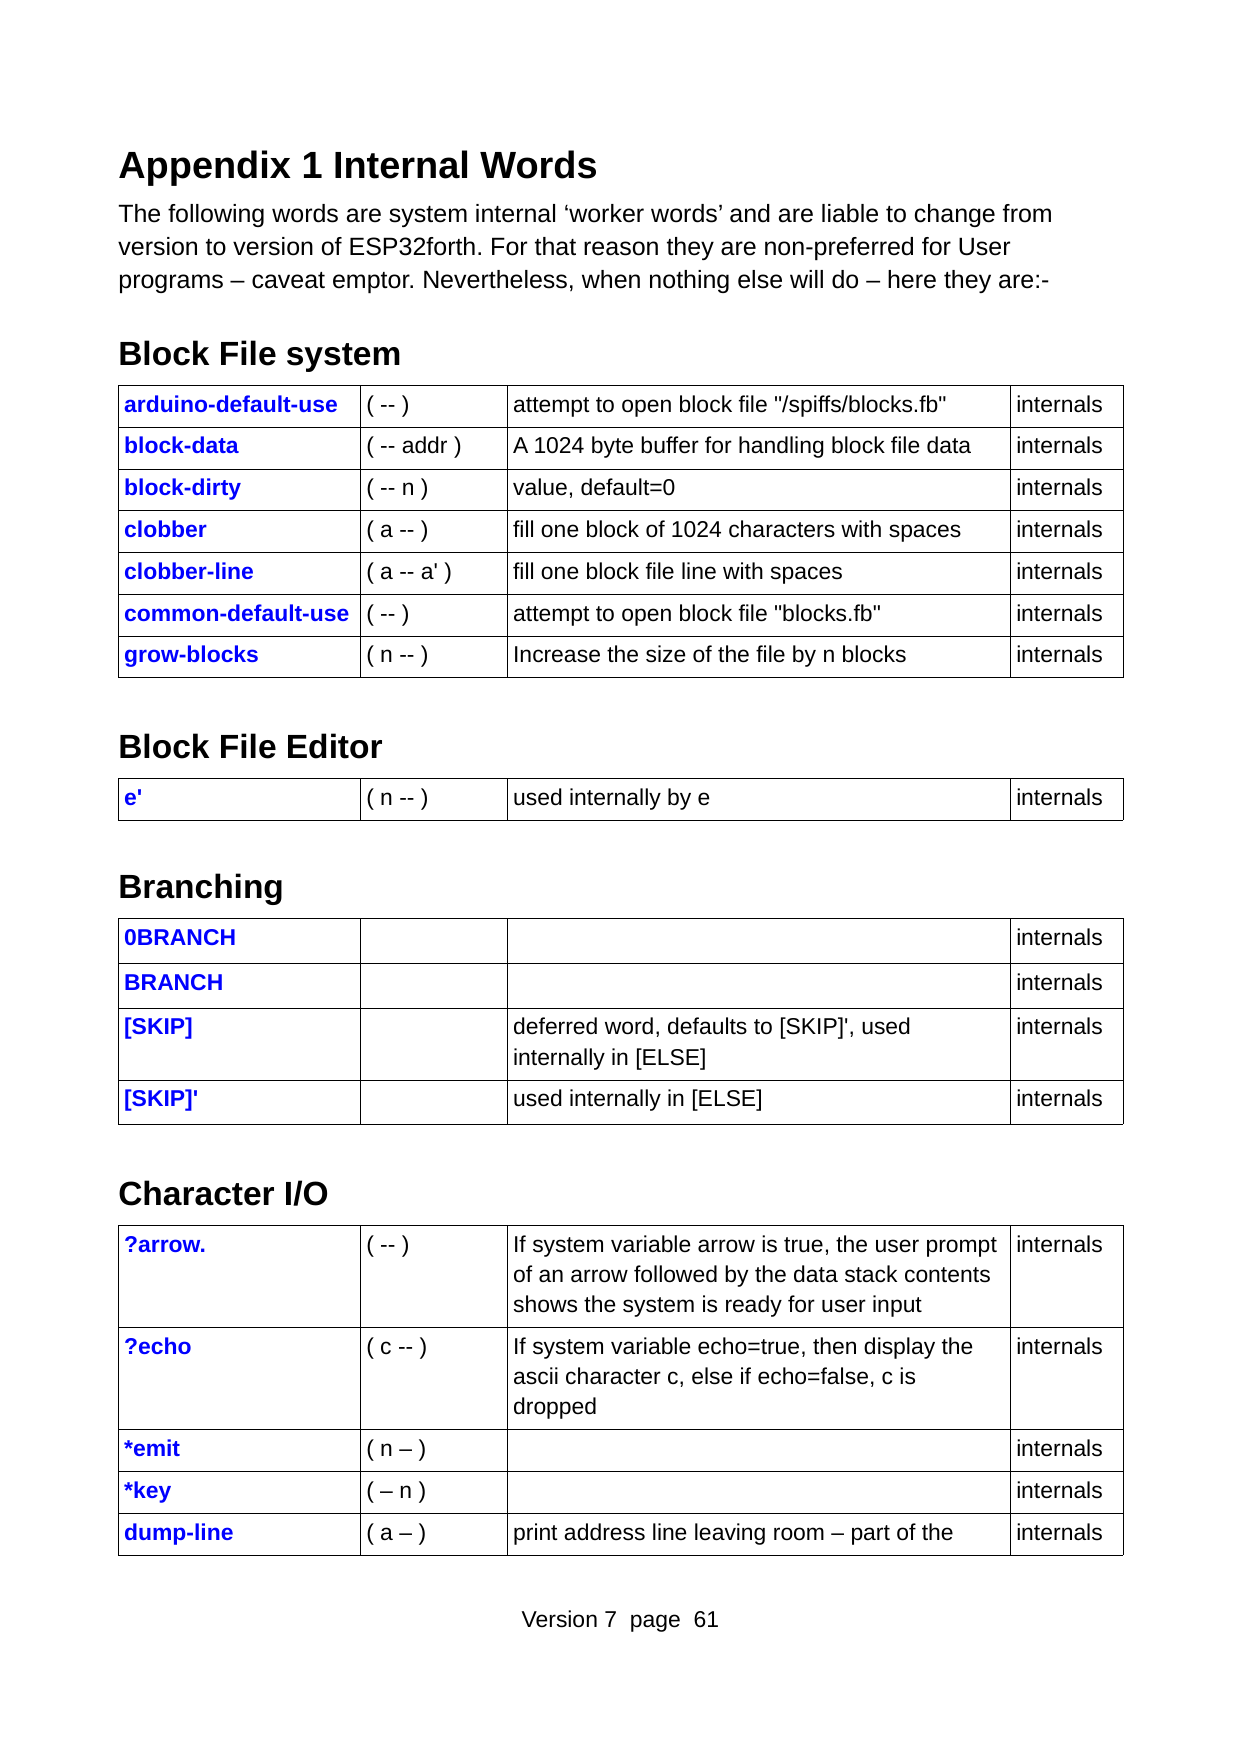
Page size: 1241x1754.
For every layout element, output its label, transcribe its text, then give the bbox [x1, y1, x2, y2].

table_header internals [1011, 1226, 1123, 1327]
table_cell internals [1011, 1081, 1123, 1124]
table_cell Increase the size of the file by n blocks [508, 637, 1010, 677]
table_cell ( -- n ) [361, 470, 507, 510]
table_cell ( n – ) [361, 1430, 507, 1471]
table_header ?arrow. [119, 1226, 360, 1327]
table_header 0BRANCH [119, 919, 360, 963]
table_cell grow-blocks [119, 637, 360, 677]
table_cell [361, 1009, 507, 1079]
table_cell internals [1011, 1472, 1123, 1513]
subtitle Character I/O [118, 1174, 1122, 1212]
table_header attempt to open block file "/spiffs/blocks.fb" [508, 386, 1010, 427]
subtitle Appendix 1 Internal Words [118, 143, 1122, 187]
table_cell A 1024 byte buffer for handling block file data [508, 428, 1010, 468]
subtitle Block File Editor [118, 727, 1122, 766]
table_cell internals [1011, 511, 1123, 552]
table_cell ( – n ) [361, 1472, 507, 1513]
table_cell *emit [119, 1430, 360, 1471]
table_cell ?echo [119, 1328, 360, 1429]
subtitle Branching [118, 867, 1122, 906]
table_cell internals [1011, 470, 1123, 510]
table_cell [361, 964, 507, 1007]
table_header ( n -- ) [361, 779, 507, 820]
table_cell [508, 964, 1010, 1007]
table_cell used internally in [ELSE] [508, 1081, 1010, 1124]
table_cell ( n -- ) [361, 637, 507, 677]
table_cell common-default-use [119, 595, 360, 636]
table_cell ( a – ) [361, 1514, 507, 1554]
table_cell internals [1011, 1009, 1123, 1079]
table_cell internals [1011, 637, 1123, 677]
table_cell *key [119, 1472, 360, 1513]
table_header [361, 919, 507, 963]
table_cell print address line leaving room – part of the [508, 1514, 1010, 1554]
table_cell dump-line [119, 1514, 360, 1554]
table_cell internals [1011, 595, 1123, 636]
table_cell clobber-line [119, 553, 360, 594]
table_cell internals [1011, 1328, 1123, 1429]
subtitle Block File system [118, 334, 1122, 372]
table_header e' [119, 779, 360, 820]
table_cell internals [1011, 1430, 1123, 1471]
table_cell [508, 1472, 1010, 1513]
table_cell [SKIP]' [119, 1081, 360, 1124]
table_header internals [1011, 779, 1123, 820]
table_cell deferred word, defaults to [SKIP]', used internally in [ELSE] [508, 1009, 1010, 1079]
table_cell ( a -- a' ) [361, 553, 507, 594]
table_cell value, default=0 [508, 470, 1010, 510]
table_cell ( -- addr ) [361, 428, 507, 468]
table_cell attempt to open block file "blocks.fb" [508, 595, 1010, 636]
table_cell fill one block of 1024 characters with spaces [508, 511, 1010, 552]
table_header ( -- ) [361, 1226, 507, 1327]
table_header internals [1011, 386, 1123, 427]
table_header ( -- ) [361, 386, 507, 427]
text The following words are system internal ‘worker words’ and are liable to change from version to version of ESP32forth. For that reason they are non-preferred for User programs – caveat emptor. Nevertheless, when nothing else will do – here they are:- [118, 199, 1122, 294]
table_header If system variable arrow is true, the user prompt of an arrow followed by the data stack contents shows the system is ready for user input [508, 1226, 1010, 1327]
table_cell internals [1011, 1514, 1123, 1554]
table_cell internals [1011, 553, 1123, 594]
table_header used internally by e [508, 779, 1010, 820]
table_header internals [1011, 919, 1123, 963]
table_cell [361, 1081, 507, 1124]
table_cell ( a -- ) [361, 511, 507, 552]
table_cell ( -- ) [361, 595, 507, 636]
table_cell fill one block file line with spaces [508, 553, 1010, 594]
table_cell internals [1011, 428, 1123, 468]
table_cell BRANCH [119, 964, 360, 1007]
table_header arduino-default-use [119, 386, 360, 427]
table_cell internals [1011, 964, 1123, 1007]
table_cell block-data [119, 428, 360, 468]
table_header [508, 919, 1010, 963]
table_cell If system variable echo=true, then display the ascii character c, else if echo=false, c is dropped [508, 1328, 1010, 1429]
table_cell [SKIP] [119, 1009, 360, 1079]
table_cell ( c -- ) [361, 1328, 507, 1429]
table_cell block-dirty [119, 470, 360, 510]
table_cell clobber [119, 511, 360, 552]
table_cell [508, 1430, 1010, 1471]
